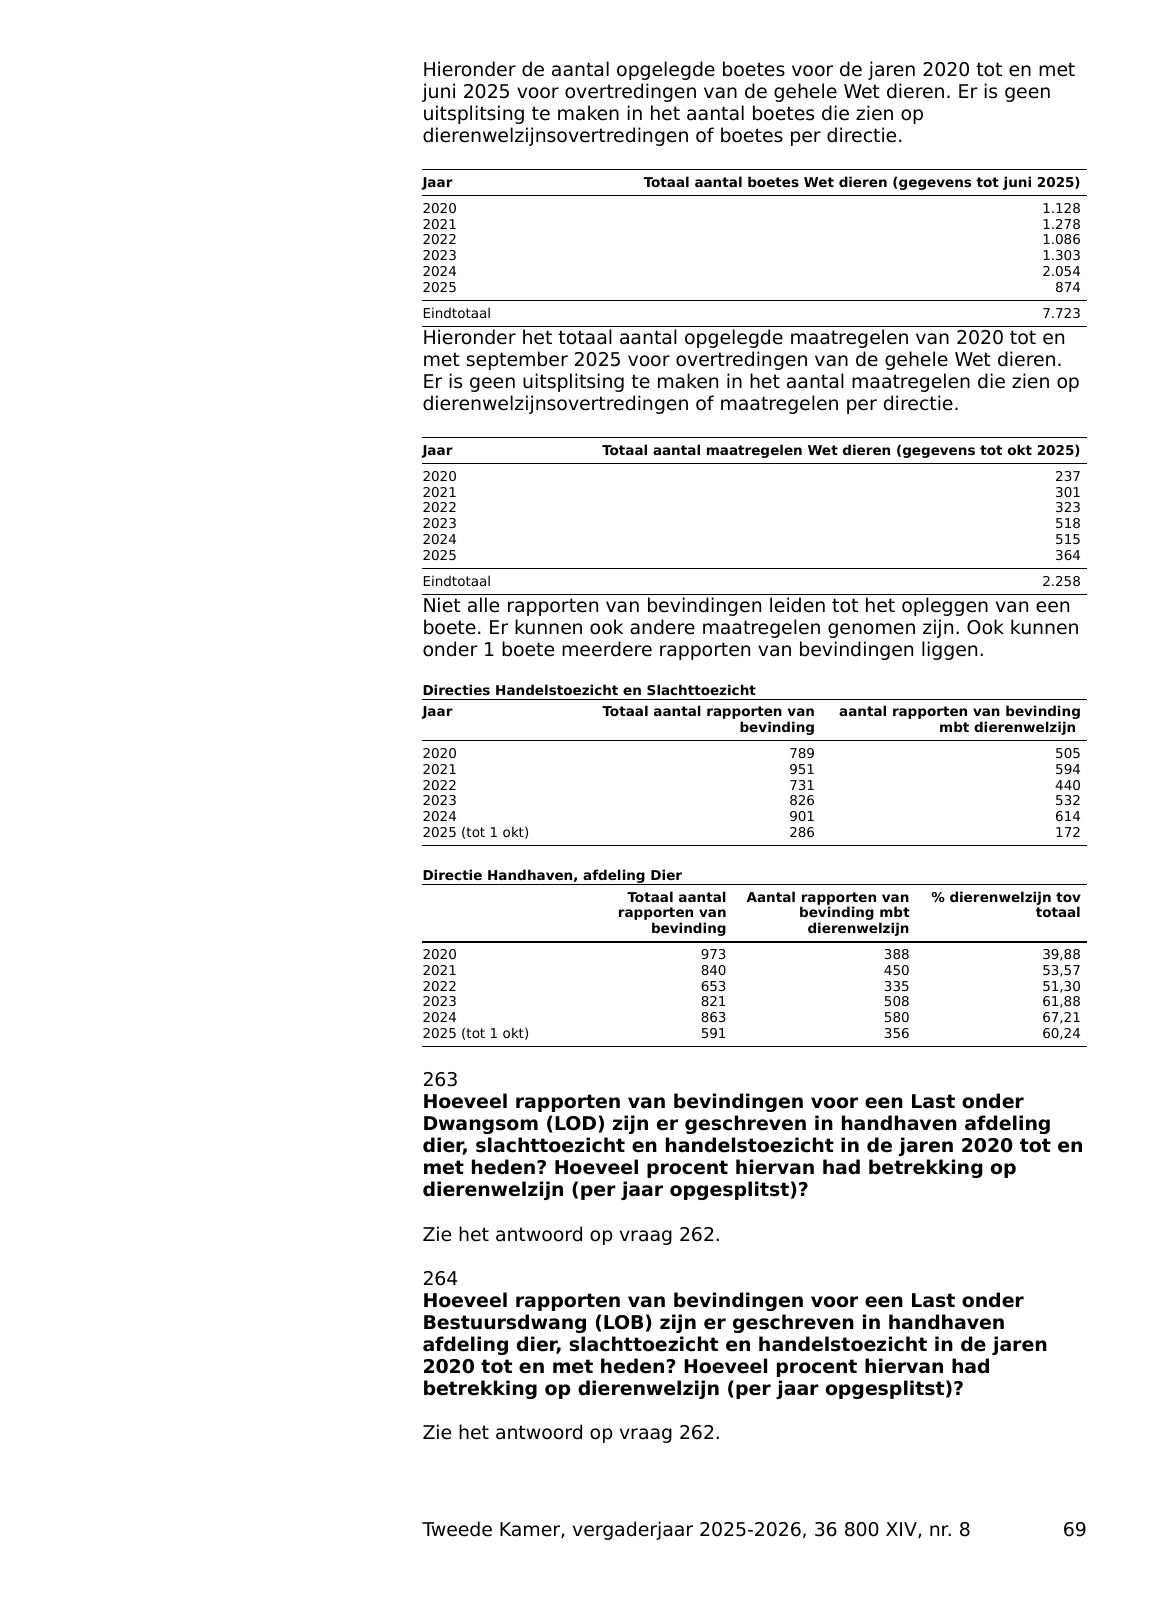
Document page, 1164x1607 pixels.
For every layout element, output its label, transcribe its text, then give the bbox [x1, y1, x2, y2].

table_cell 2023 [422, 248, 540, 264]
text Niet alle rapporten van bevindingen leiden tot het opleggen van een boete. Er kunnen ook andere maatregelen genomen zijn. Ook kunnen onder 1 boete meerdere rapporten van bevindingen liggen. [422, 595, 1087, 661]
table_cell 2025 (tot 1 okt) [422, 1026, 549, 1046]
table_cell 286 [549, 825, 821, 845]
table_cell Eindtotaal [422, 569, 540, 594]
table_cell 731 [549, 778, 821, 793]
table_cell 901 [549, 809, 821, 825]
table_cell 2022 [422, 778, 549, 793]
table_cell Totaal aantal rapporten van bevinding [549, 885, 732, 941]
table_header Directies Handelstoezicht en Slachttoezicht [422, 683, 1087, 698]
table_cell 2020 [422, 741, 549, 762]
text Hieronder het totaal aantal opgelegde maatregelen van 2020 tot en met september 2025 voor overtredingen van de gehele Wet dieren. Er is geen uitsplitsing te maken in het aantal maatregelen die zien op dierenwelzijnsovertredingen of maatregelen per directie. [422, 327, 1087, 415]
text Hoeveel rapporten van bevindingen voor een Last onder Bestuursdwang (LOB) zijn er geschreven in handhaven afdeling dier, slachttoezicht en handelstoezicht in de jaren 2020 tot en met heden? Hoeveel procent hiervan had betrekking op dierenwelzijn (per jaar opgesplitst)? [422, 1289, 1087, 1399]
table_cell 335 [732, 979, 915, 994]
table_cell 2025 [422, 279, 540, 300]
text 263 [422, 1069, 1087, 1091]
text Hieronder de aantal opgelegde boetes voor de jaren 2020 tot en met juni 2025 voor overtredingen van de gehele Wet dieren. Er is geen uitsplitsing te maken in het aantal boetes die zien op dierenwelzijnsovertredingen of boetes per directie. [422, 59, 1087, 147]
table_cell 518 [540, 516, 1087, 532]
table_cell 2021 [422, 484, 540, 500]
text Zie het antwoord op vraag 262. [422, 1422, 1087, 1444]
table_cell aantal rapporten van bevinding mbt dierenwelzijn [821, 700, 1087, 740]
table_cell 653 [549, 979, 732, 994]
table_cell 2024 [422, 532, 540, 547]
table_cell 1.086 [540, 232, 1087, 248]
table_cell 1.128 [540, 196, 1087, 216]
table_cell 2021 [422, 762, 549, 777]
table_cell 826 [549, 793, 821, 809]
table_cell 821 [549, 994, 732, 1010]
table_cell 356 [732, 1026, 915, 1046]
table_cell 508 [732, 994, 915, 1010]
table_cell 840 [549, 963, 732, 978]
table_cell 51,30 [915, 979, 1087, 994]
table_cell 364 [540, 547, 1087, 568]
table_cell 61,88 [915, 994, 1087, 1010]
table_header Totaal aantal boetes Wet dieren (gegevens tot juni 2025) [540, 170, 1087, 195]
text Hoeveel rapporten van bevindingen voor een Last onder Dwangsom (LOD) zijn er geschreven in handhaven afdeling dier, slachttoezicht en handelstoezicht in de jaren 2020 tot en met heden? Hoeveel procent hiervan had betrekking op dierenwelzijn (per jaar opgesplitst)? [422, 1091, 1087, 1201]
table_cell 594 [821, 762, 1087, 777]
table_cell 2022 [422, 979, 549, 994]
table_header Totaal aantal maatregelen Wet dieren (gegevens tot okt 2025) [540, 438, 1087, 463]
table_cell 301 [540, 484, 1087, 500]
table_cell 614 [821, 809, 1087, 825]
table_cell 450 [732, 963, 915, 978]
table_cell 2020 [422, 464, 540, 484]
table_header Directie Handhaven, afdeling Dier [422, 868, 1087, 884]
table_cell 2020 [422, 943, 549, 963]
table_cell 172 [821, 825, 1087, 845]
table_cell 388 [732, 943, 915, 963]
table_cell 2021 [422, 216, 540, 232]
table_cell 2024 [422, 264, 540, 279]
table_header Jaar [422, 438, 540, 463]
table_cell Jaar [422, 700, 549, 740]
table_cell 580 [732, 1010, 915, 1026]
table_cell 532 [821, 793, 1087, 809]
table_cell 591 [549, 1026, 732, 1046]
table_cell 951 [549, 762, 821, 777]
table_cell 2022 [422, 232, 540, 248]
table_cell 2.054 [540, 264, 1087, 279]
table_cell 515 [540, 532, 1087, 547]
table_cell 973 [549, 943, 732, 963]
table_cell 39,88 [915, 943, 1087, 963]
table_cell 7.723 [540, 301, 1087, 326]
table_cell 2023 [422, 994, 549, 1010]
text Zie het antwoord op vraag 262. [422, 1223, 1087, 1245]
table_cell [422, 885, 549, 941]
table_cell 874 [540, 279, 1087, 300]
table_cell 2025 [422, 547, 540, 568]
table_cell 2025 (tot 1 okt) [422, 825, 549, 845]
table_cell % dierenwelzijn tov totaal [915, 885, 1087, 941]
table_cell 237 [540, 464, 1087, 484]
table_cell 53,57 [915, 963, 1087, 978]
table_cell Eindtotaal [422, 301, 540, 326]
table_cell 2020 [422, 196, 540, 216]
table_cell 323 [540, 500, 1087, 516]
table_cell 440 [821, 778, 1087, 793]
table_cell 60,24 [915, 1026, 1087, 1046]
table_cell 2023 [422, 793, 549, 809]
table_cell 505 [821, 741, 1087, 762]
table_cell 863 [549, 1010, 732, 1026]
table_cell 1.278 [540, 216, 1087, 232]
table_header Jaar [422, 170, 540, 195]
table_cell Aantal rapporten van bevinding mbt dierenwelzijn [732, 885, 915, 941]
text 264 [422, 1268, 1087, 1289]
table_cell 2024 [422, 809, 549, 825]
table_cell 1.303 [540, 248, 1087, 264]
table_cell 2023 [422, 516, 540, 532]
table_cell 2024 [422, 1010, 549, 1026]
table_cell 2022 [422, 500, 540, 516]
table_cell 67,21 [915, 1010, 1087, 1026]
table_cell 2.258 [540, 569, 1087, 594]
table_cell 789 [549, 741, 821, 762]
table_cell 2021 [422, 963, 549, 978]
table_cell Totaal aantal rapporten van bevinding [549, 700, 821, 740]
